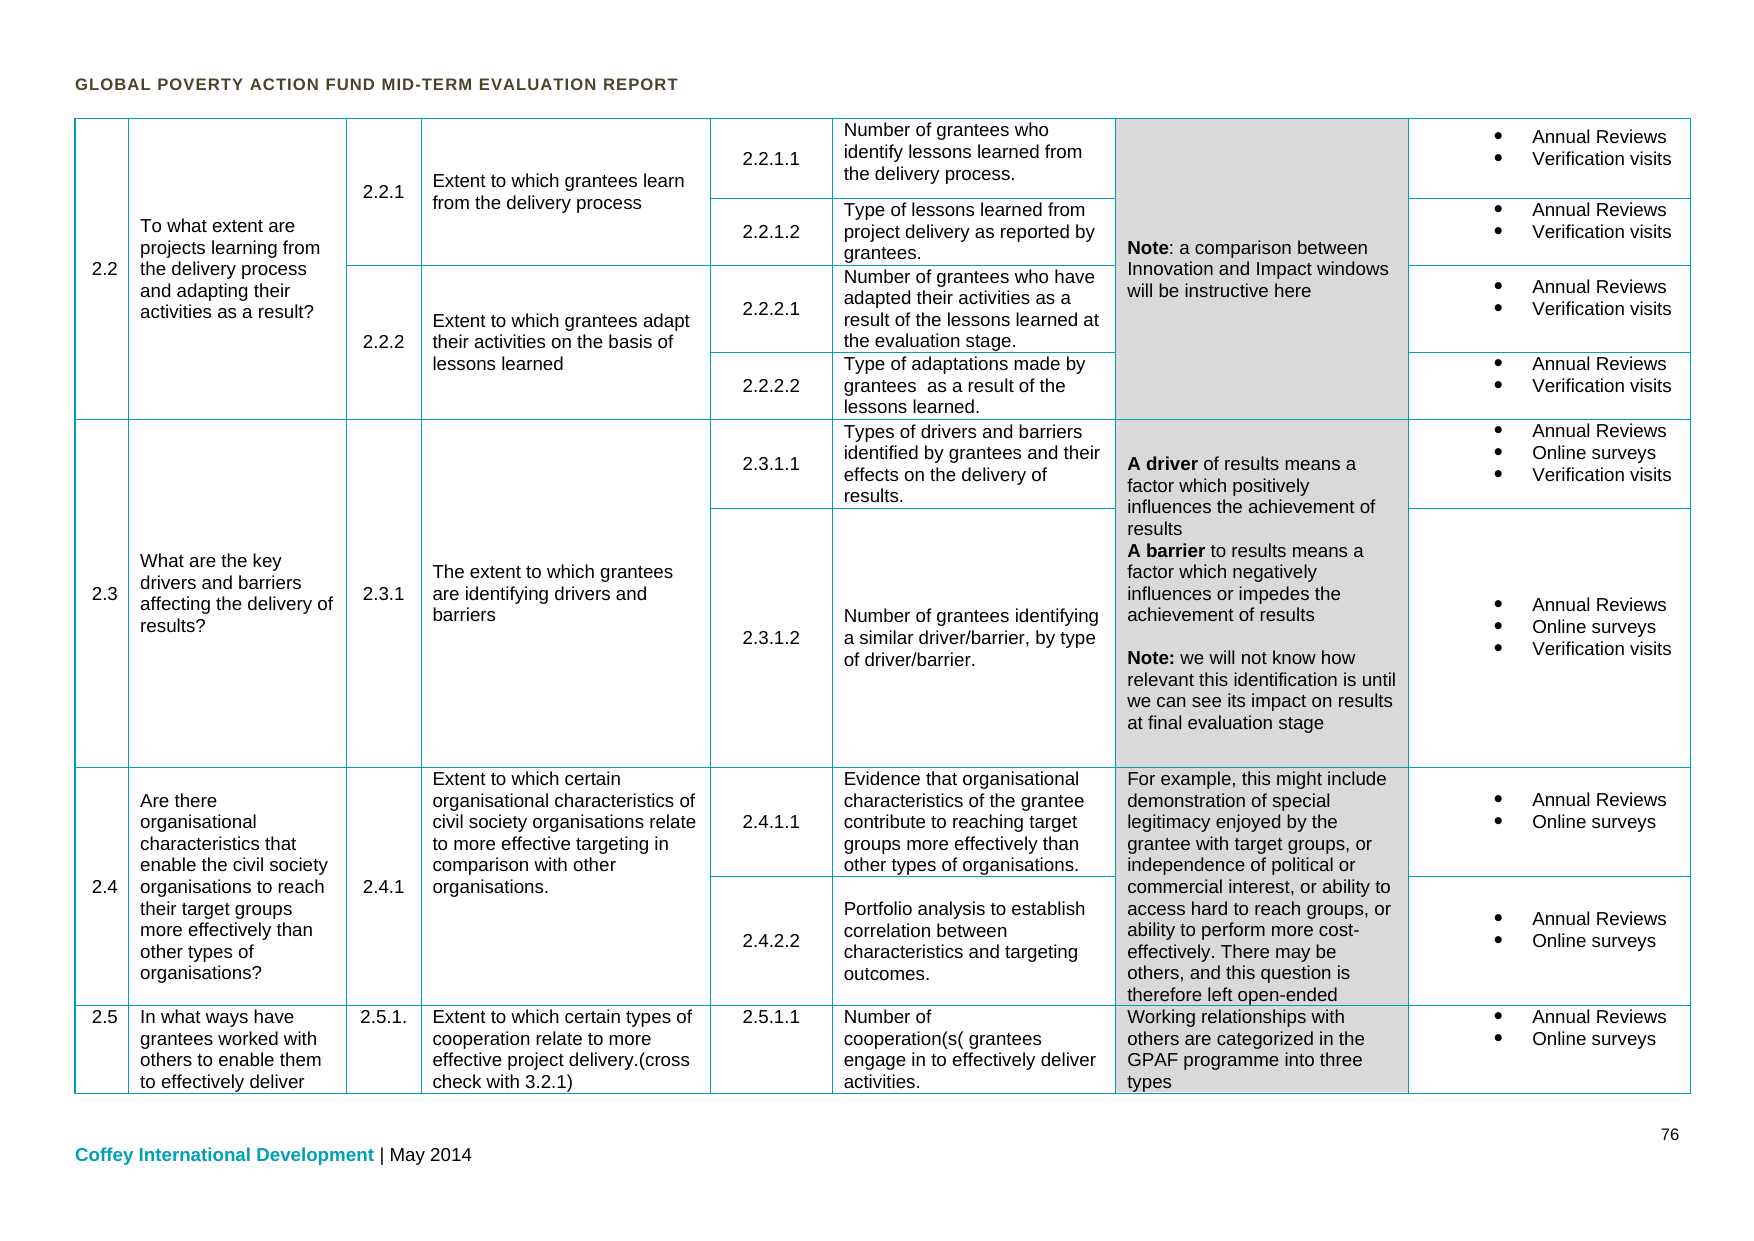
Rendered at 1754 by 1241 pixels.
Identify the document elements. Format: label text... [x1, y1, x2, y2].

table_cell Number of cooperation(s( grantees engage in to effectively deliver activities. [833, 1006, 1115, 1092]
table_cell 2.2.1.2 [711, 199, 832, 264]
table_cell Type of lessons learned from project delivery as reported by grantees. [833, 199, 1115, 264]
table_cell Annual Reviews Verification visits [1409, 119, 1690, 198]
table_cell 2.4 [76, 768, 128, 1005]
table_cell 2.4.2.2 [711, 877, 832, 1005]
table_cell Extent to which grantees learn from the delivery process [422, 119, 710, 264]
table_cell Are there organisational characteristics that enable the civil society organisations to reach their target groups more effectively than other types of organisations? [129, 768, 346, 1005]
table_cell Annual Reviews Verification visits [1409, 353, 1690, 419]
table_cell A driver of results means a factor which positively influences the achievement of results A barrier to results means a factor which negatively influences or impedes the achievement of results Note: we will not know how relevant this identification is until we can see its impact on results at final evaluation stage [1116, 420, 1408, 767]
table_cell The extent to which grantees are identifying drivers and barriers [422, 420, 710, 767]
table_cell 2.3.1.1 [711, 420, 832, 507]
table_cell Note: a comparison between Innovation and Impact windows will be instructive here [1116, 119, 1408, 419]
table_cell 2.5.1. [347, 1006, 421, 1092]
table_cell 2.2 [76, 119, 128, 419]
table_cell 2.3 [76, 420, 128, 767]
table_cell Number of grantees who identify lessons learned from the delivery process. [833, 119, 1115, 198]
table_cell Types of drivers and barriers identified by grantees and their effects on the delivery of results. [833, 420, 1115, 507]
table_cell What are the key drivers and barriers affecting the delivery of results? [129, 420, 346, 767]
table_cell Extent to which grantees adapt their activities on the basis of lessons learned [422, 266, 710, 419]
table_cell 2.4.1.1 [711, 768, 832, 876]
table_cell 2.2.2.1 [711, 266, 832, 352]
table_cell Annual Reviews Verification visits [1409, 266, 1690, 352]
table_cell Annual Reviews Online surveys [1409, 877, 1690, 1005]
table_cell Number of grantees who have adapted their activities as a result of the lessons learned at the evaluation stage. [833, 266, 1115, 352]
table_cell For example, this might include demonstration of special legitimacy enjoyed by the grantee with target groups, or independence of political or commercial interest, or ability to access hard to reach groups, or ability to perform more cost-effectively. There may be others, and this question is therefore left open-ended [1116, 768, 1408, 1005]
table_cell 2.5.1.1 [711, 1006, 832, 1092]
table_cell Extent to which certain organisational characteristics of civil society organisations relate to more effective targeting in comparison with other organisations. [422, 768, 710, 1005]
table_cell Extent to which certain types of cooperation relate to more effective project delivery.(cross check with 3.2.1) [422, 1006, 710, 1092]
table_cell 2.5 [76, 1006, 128, 1092]
table_cell Type of adaptations made by grantees as a result of the lessons learned. [833, 353, 1115, 419]
table_cell Annual Reviews Verification visits [1409, 199, 1690, 264]
table_cell Annual Reviews Online surveys [1409, 768, 1690, 876]
table_cell 2.3.1 [347, 420, 421, 767]
table_cell In what ways have grantees worked with others to enable them to effectively deliver [129, 1006, 346, 1092]
table_cell To what extent are projects learning from the delivery process and adapting their activities as a result? [129, 119, 346, 419]
table_cell 2.2.2 [347, 266, 421, 419]
table_cell Working relationships with others are categorized in the GPAF programme into three types [1116, 1006, 1408, 1092]
table_cell Portfolio analysis to establish correlation between characteristics and targeting outcomes. [833, 877, 1115, 1005]
table_cell Annual Reviews Online surveys Verification visits [1409, 420, 1690, 507]
table_cell 2.3.1.2 [711, 509, 832, 767]
table_cell 2.2.1.1 [711, 119, 832, 198]
table_cell Number of grantees identifying a similar driver/barrier, by type of driver/barrier. [833, 509, 1115, 767]
table_cell Annual Reviews Online surveys Verification visits [1409, 509, 1690, 767]
table_cell 2.2.2.2 [711, 353, 832, 419]
table_cell 2.4.1 [347, 768, 421, 1005]
table_cell 2.2.1 [347, 119, 421, 264]
table_cell Annual Reviews Online surveys [1409, 1006, 1690, 1092]
table_cell Evidence that organisational characteristics of the grantee contribute to reaching target groups more effectively than other types of organisations. [833, 768, 1115, 876]
